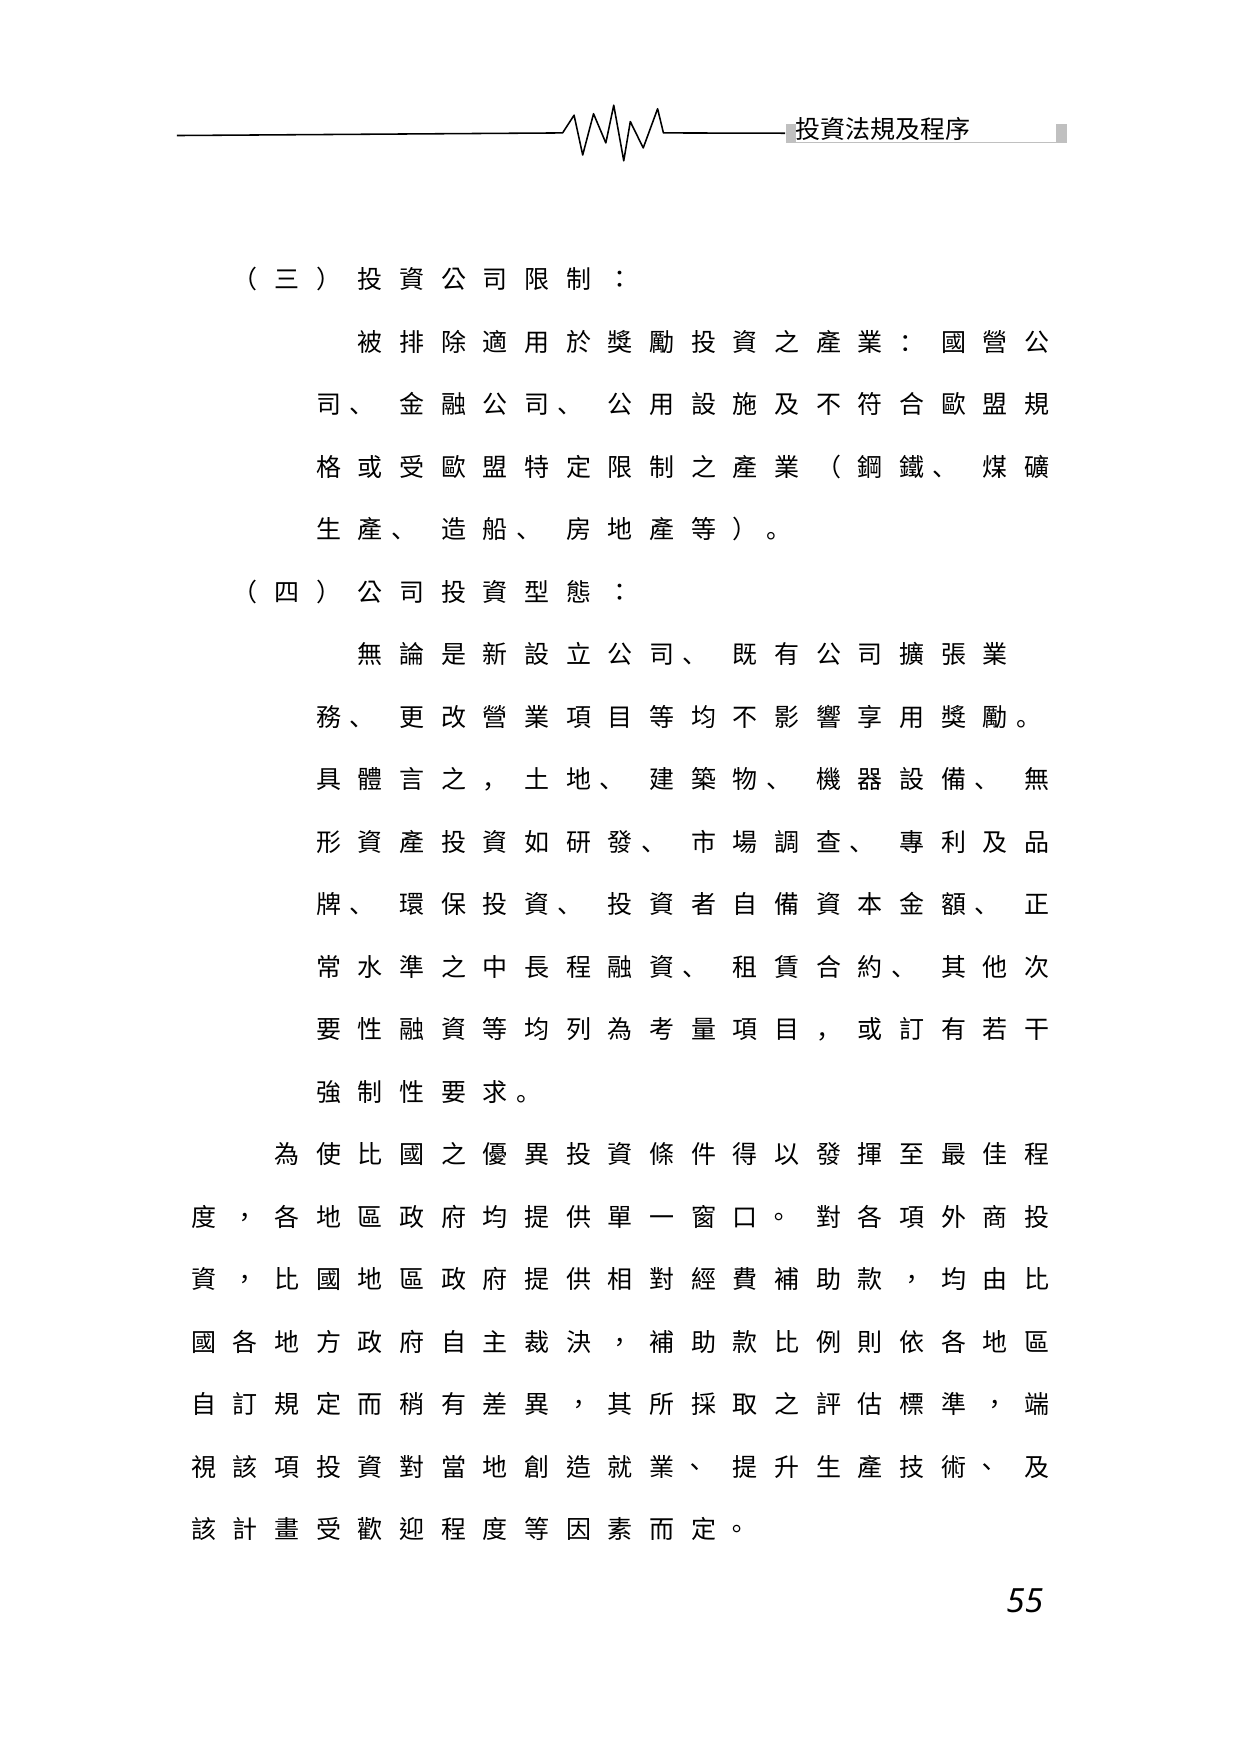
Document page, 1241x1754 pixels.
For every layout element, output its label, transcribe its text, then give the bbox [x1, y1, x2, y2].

text 為使比國之優異投資條件得以發揮至最佳程度，各地區政府均提供單一窗口。對各項外商投資，比國地區政府提供相對經費補助款，均由比國各地方政府自主裁決，補助款比例則依各地區自訂規定而稍有差異，其所採取之評估標準，端視該項投資對當地創造就業、提升生產技術、及該計畫受歡迎程度等因素而定。 [183, 1111, 1058, 1549]
text （三）投資公司限制： [207, 236, 1058, 299]
text 被排除適用於獎勵投資之產業：國營公司、金融公司、公用設施及不符合歐盟規格或受歐盟特定限制之產業（鋼鐵、煤礦生產、造船、房地產等）。 [281, 299, 1058, 549]
text 無論是新設立公司、既有公司擴張業務、更改營業項目等均不影響享用獎勵。具體言之，土地、建築物、機器設備、無形資產投資如研發、市場調查、專利及品牌、環保投資、投資者自備資本金額、正常水準之中長程融資、租賃合約、其他次要性融資等均列為考量項目，或訂有若干強制性要求。 [281, 611, 1058, 1111]
text （四）公司投資型態： [207, 549, 1058, 611]
